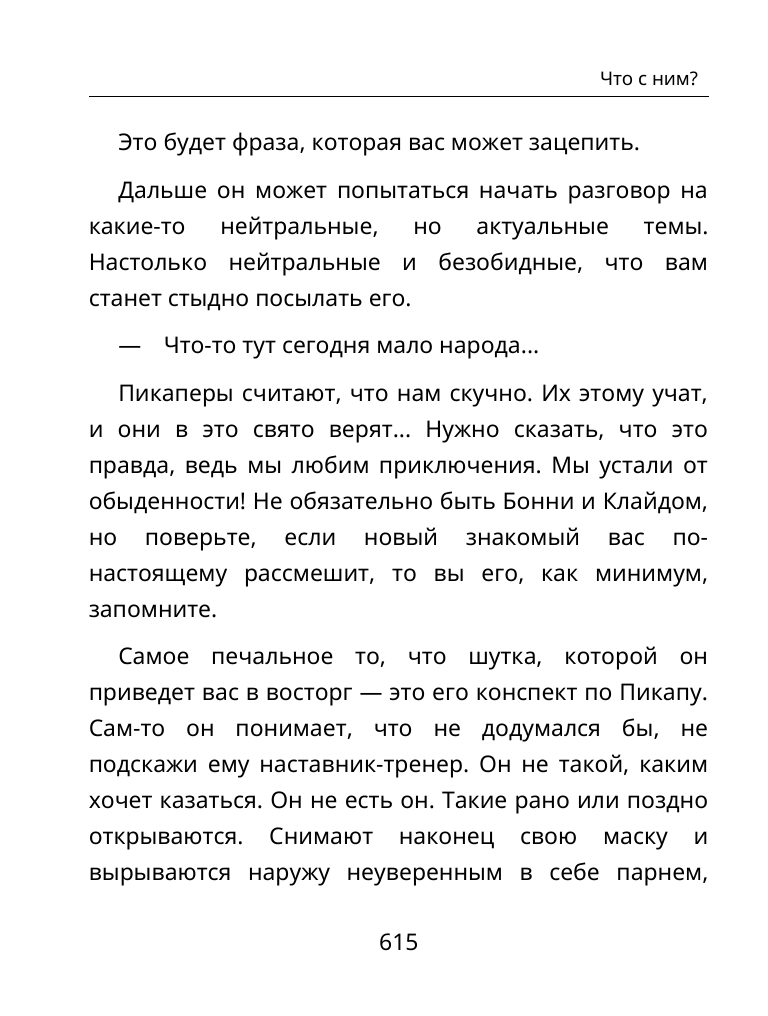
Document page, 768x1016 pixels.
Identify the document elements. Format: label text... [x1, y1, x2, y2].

text Самое печальное то, что шутка, которой он приведет вас в восторг — это его конспект по Пикапу. Сам-то он понимает, что не додумался бы, не подскажи ему наставник-тренер. Он не такой, каким хочет казаться. Он не есть он. Такие рано или поздно открываются. Снимают наконец свою маску и вырываются наружу неуверенным в себе парнем, [88, 640, 709, 887]
text Это будет фраза, которая вас может зацепить. [88, 126, 709, 157]
list Что-то тут сегодня мало народа... [88, 329, 709, 361]
text Пикаперы считают, что нам скучно. Их этому учат, и они в это свято верят... Нужно сказать, что это правда, ведь мы любим приключения. Мы устали от обыденности! Не обязательно быть Бонни и Клайдом, но поверьте, если новый знакомый вас по-настоящему рассмешит, то вы его, как минимум, запомните. [88, 377, 709, 624]
text Дальше он может попытаться начать разговор на какие-то нейтральные, но актуальные темы. Настолько нейтральные и безобидные, что вам станет стыдно посылать его. [88, 174, 709, 313]
